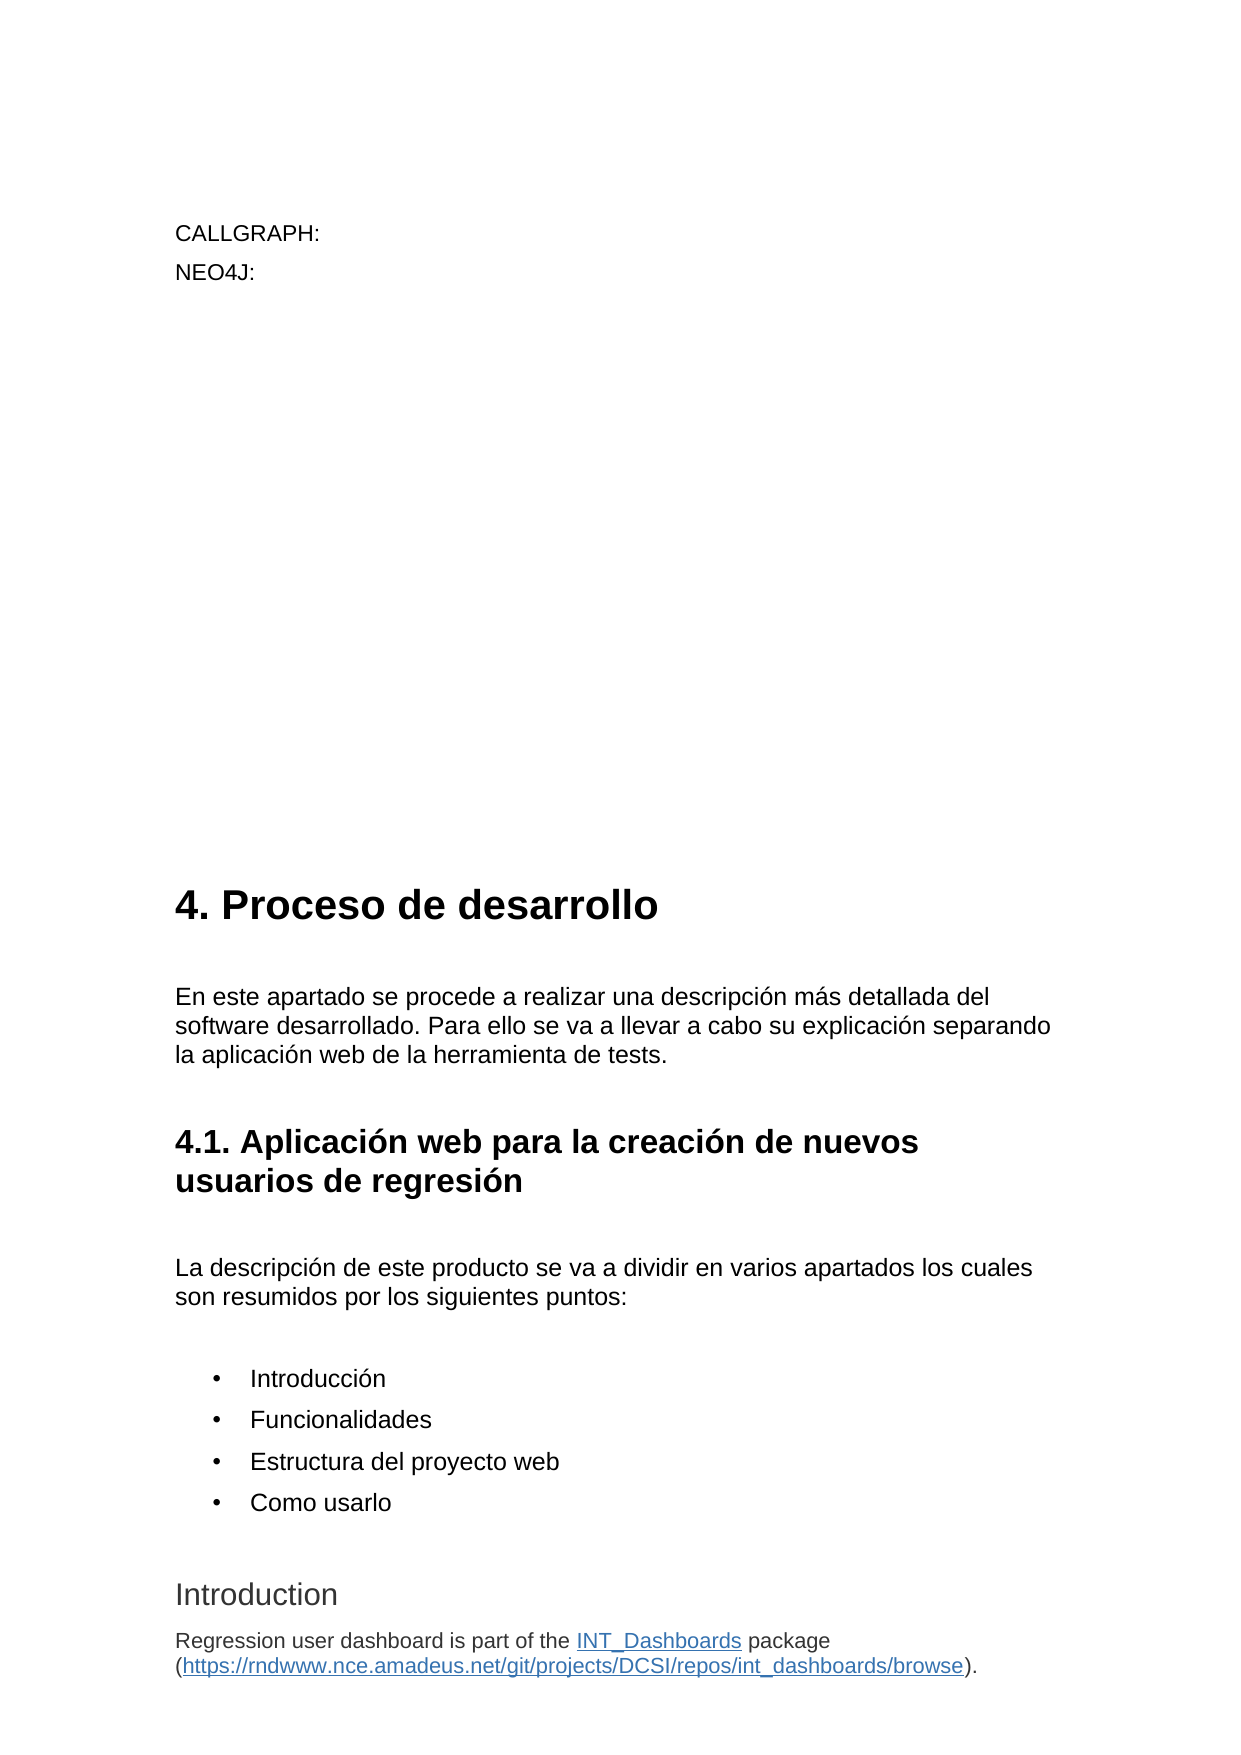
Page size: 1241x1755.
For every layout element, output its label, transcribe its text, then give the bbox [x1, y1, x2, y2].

text 4.1. Aplicación web para la creación de nuevos usuarios de regresión [175, 1122, 1065, 1199]
list Funcionalidades [212, 1405, 1065, 1434]
list Estructura del proyecto web [212, 1447, 1065, 1476]
text La descripción de este producto se va a dividir en varios apartados los cuales son resumidos por los siguientes puntos: [175, 1253, 1065, 1310]
list Como usarlo [212, 1488, 1065, 1517]
text 4. Proceso de desarrollo [175, 881, 1065, 928]
subtitle Introduction [175, 1576, 1065, 1612]
text CALLGRAPH: [175, 220, 1065, 246]
text En este apartado se procede a realizar una descripción más detallada del software desarrollado. Para ello se va a llevar a cabo su explicación separando la aplicación web de la herramienta de tests. [175, 982, 1065, 1068]
text Regression user dashboard is part of the INT_Dashboards package (https://rndwww.nce.amadeus.net/git/projects/DCSI/repos/int_dashboards/browse). [175, 1628, 1065, 1678]
list Introducción [212, 1364, 1065, 1393]
text NEO4J: [175, 259, 1065, 285]
